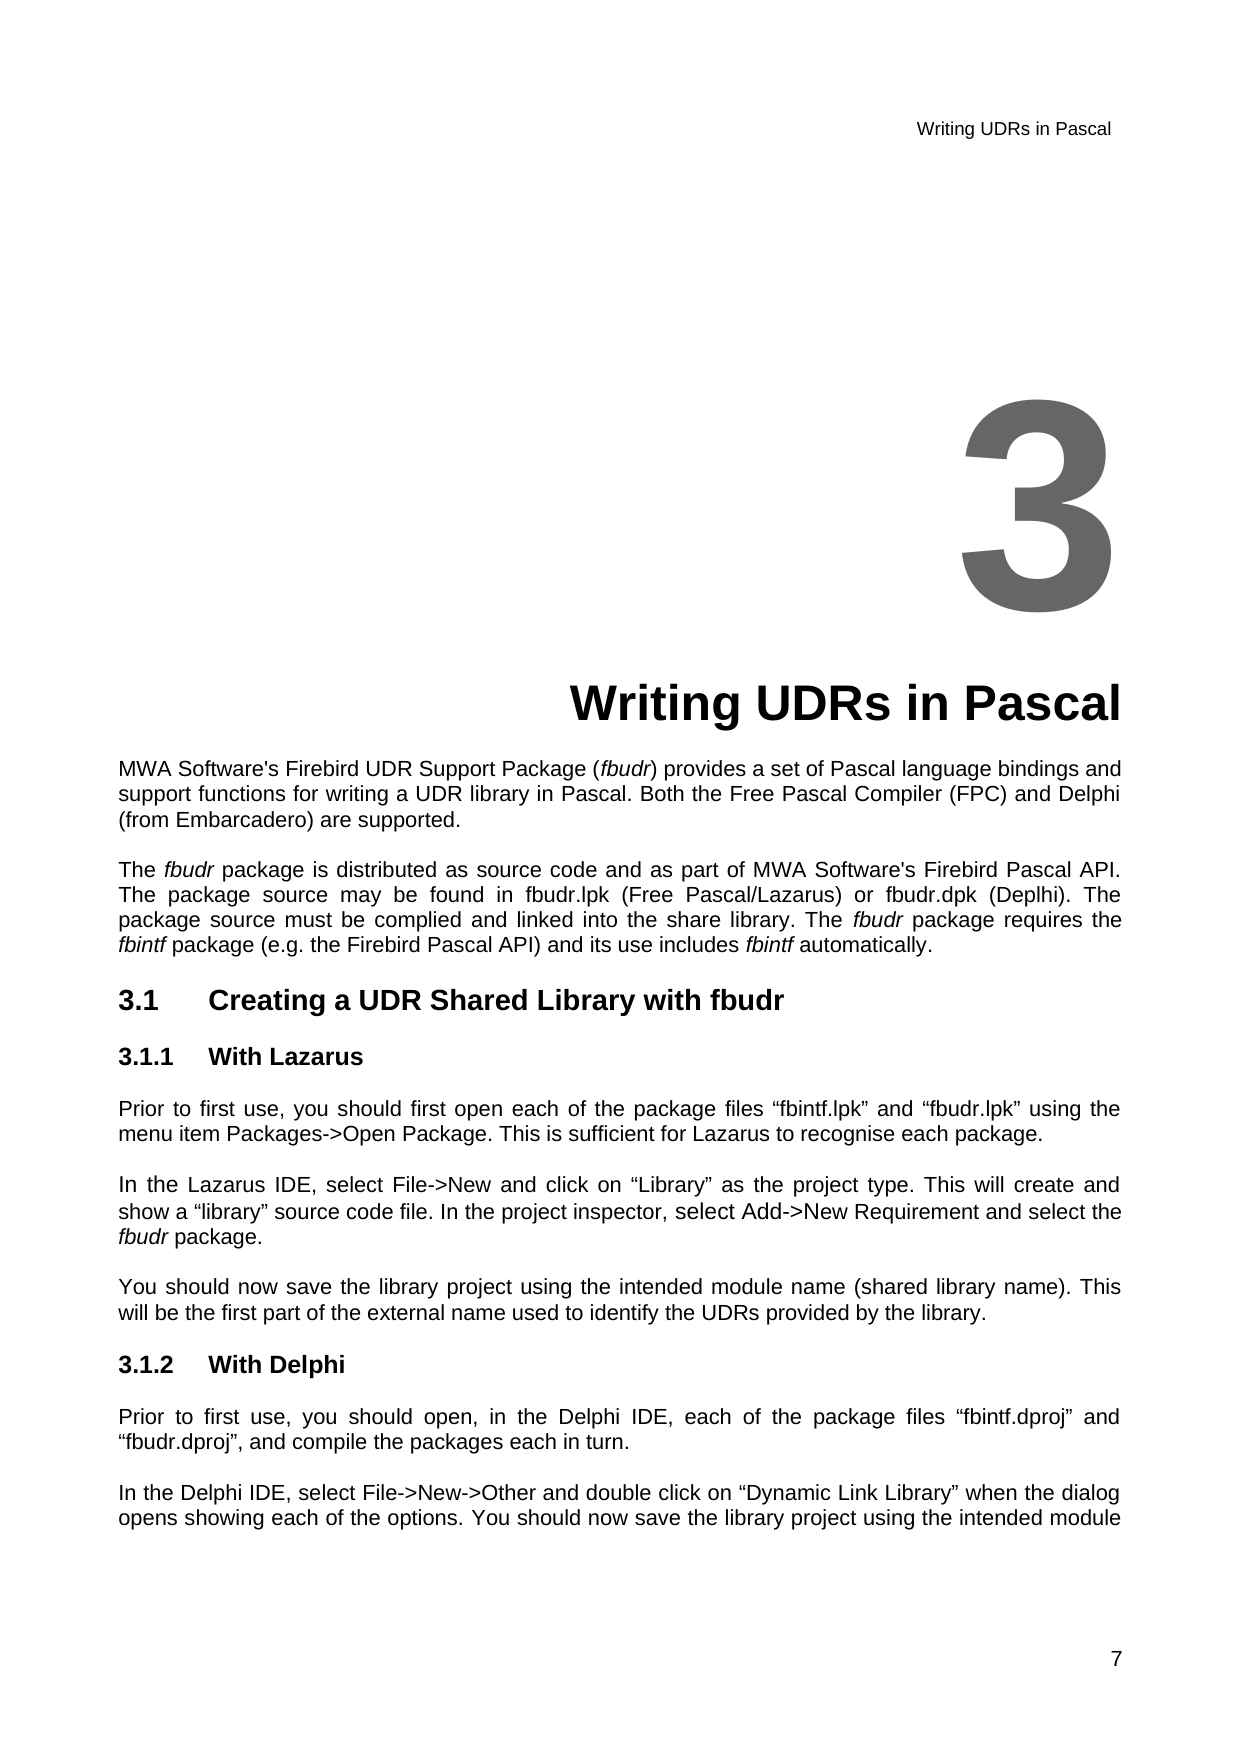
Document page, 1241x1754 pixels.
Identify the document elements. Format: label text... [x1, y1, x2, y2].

text In the Delphi IDE, select File->New->Other and double click on “Dynamic Link Library” when the dialog opens showing each of the options. You should now save the library project using the intended module [118, 1479, 1122, 1530]
text In the Lazarus IDE, select File->New and click on “Library” as the project type. This will create and show a “library” source code file. In the project inspector, select Add->New Requirement and select the fbudr package. [118, 1171, 1122, 1249]
subtitle Creating a UDR Shared Library with fbudr [118, 983, 1122, 1016]
text Prior to first use, you should open, in the Delphi IDE, each of the package files “fbintf.dproj” and “fbudr.dproj”, and compile the packages each in turn. [118, 1404, 1122, 1454]
subtitle With Lazarus [118, 1042, 1122, 1070]
text MWA Software's Firebird UDR Support Package (fbudr) provides a set of Pascal language bindings and support functions for writing a UDR library in Pascal. Both the Free Pascal Compiler (FPC) and Delphi (from Embarcadero) are supported. [118, 756, 1122, 832]
subtitle With Delphi [118, 1350, 1122, 1378]
subtitle Writing UDRs in Pascal [81, 328, 1122, 731]
text You should now save the library project using the intended module name (shared library name). This will be the first part of the external name used to identify the UDRs provided by the library. [118, 1274, 1122, 1325]
text Prior to first use, you should first open each of the package files “fbintf.lpk” and “fbudr.lpk” using the menu item Packages->Open Package. This is sufficient for Lazarus to recognise each package. [118, 1096, 1122, 1146]
text The fbudr package is distributed as source code and as part of MWA Software's Firebird Pascal API. The package source may be found in fbudr.lpk (Free Pascal/Lazarus) or fbudr.dpk (Deplhi). The package source must be complied and linked into the share library. The fbudr package requires the fbintf package (e.g. the Firebird Pascal API) and its use includes fbintf automatically. [118, 857, 1122, 958]
